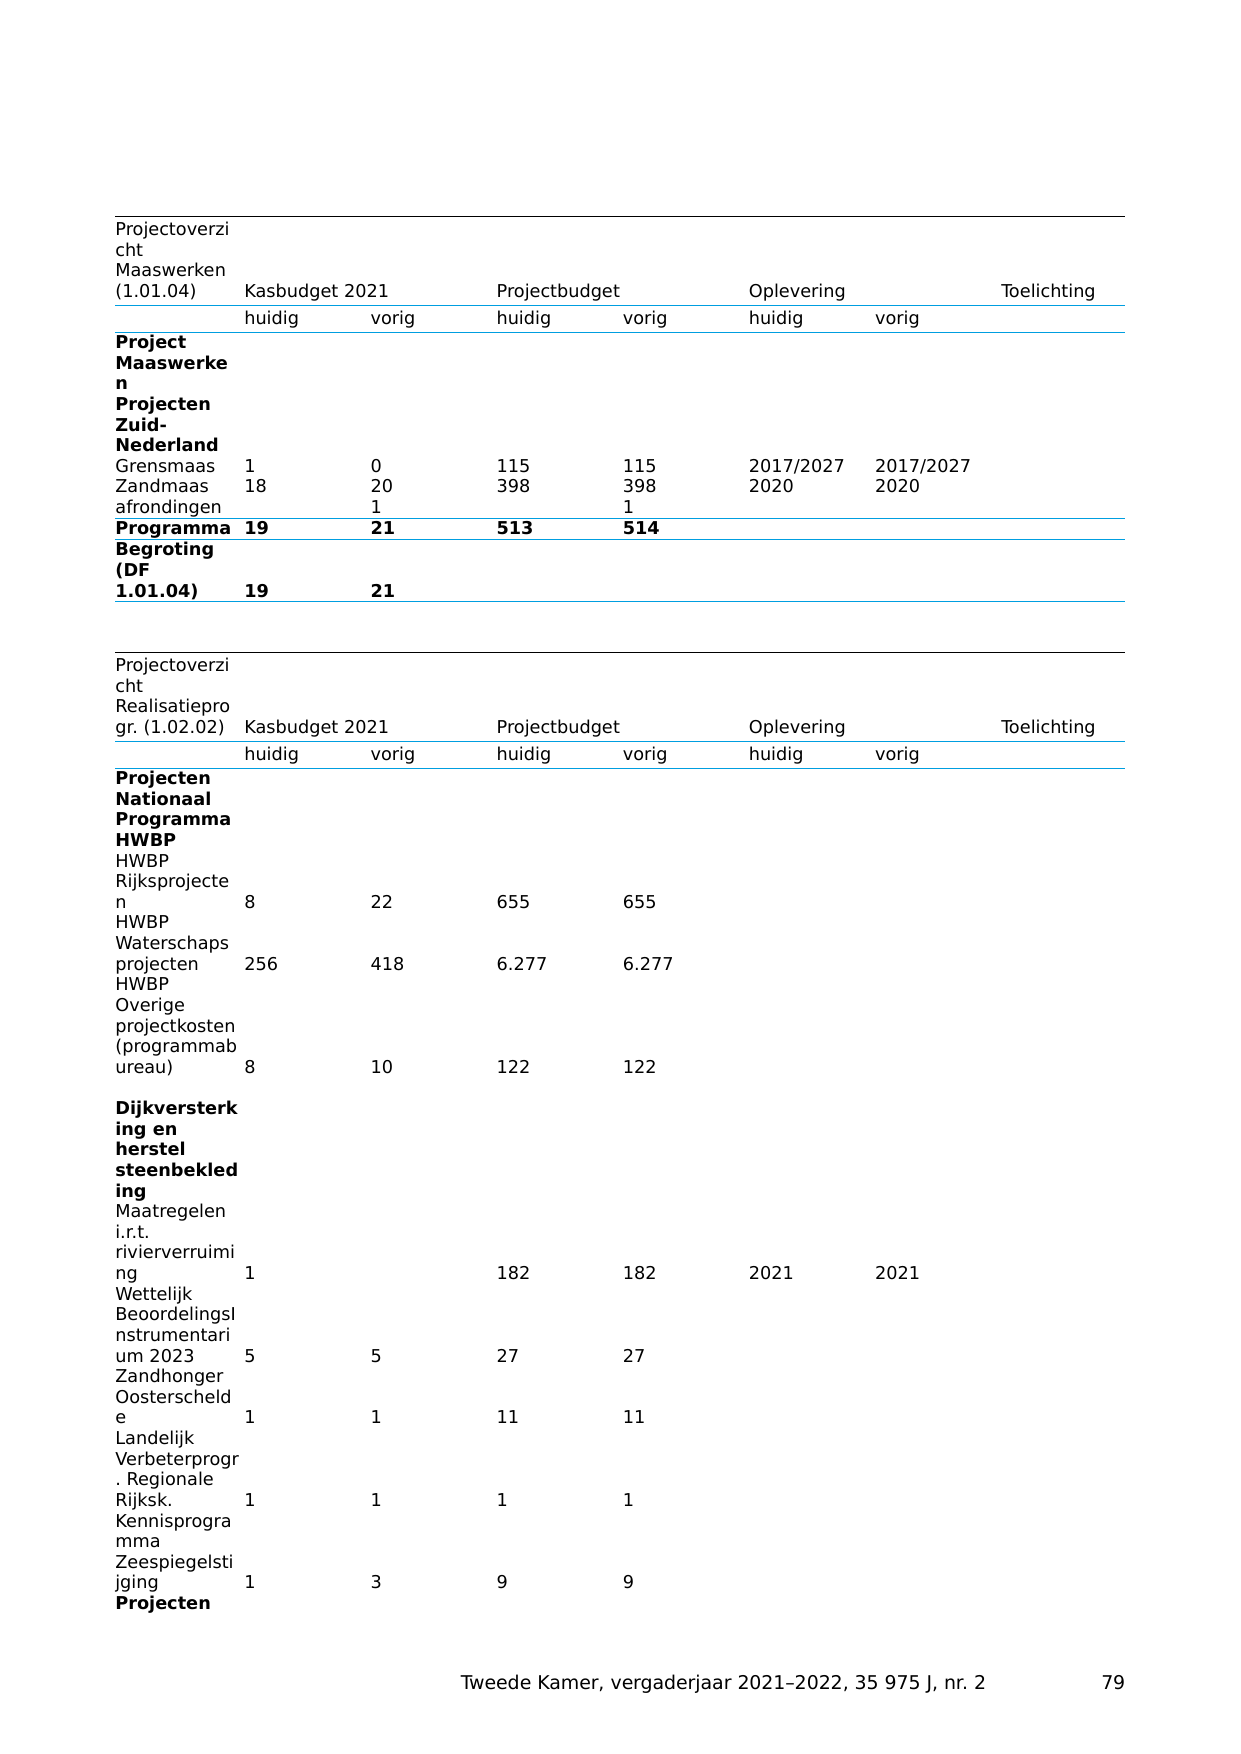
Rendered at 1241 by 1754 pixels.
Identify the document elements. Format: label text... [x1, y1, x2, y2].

table_cell 21 [368, 519, 493, 539]
table_cell [872, 851, 998, 912]
table_cell Maatregelen i.r.t. rivierverruiming [115, 1201, 241, 1284]
table_cell [746, 1511, 872, 1593]
table_cell [241, 1098, 367, 1201]
table_cell 8 [241, 974, 367, 1077]
table_cell [368, 809, 493, 851]
table_cell [872, 519, 998, 539]
table_cell [746, 913, 872, 974]
table_cell huidig [241, 742, 367, 768]
table_cell [115, 306, 241, 332]
table_cell 3 [368, 1511, 493, 1593]
table_cell [746, 851, 872, 912]
table_cell Projectbudget [494, 653, 746, 741]
table_cell [872, 1098, 998, 1201]
table_header Tabel 20 Realisatieprogramma waterveiligheid (bedragen x € 1 miljoen) [115, 627, 1125, 652]
table_cell [241, 394, 367, 456]
table_cell Dijkversterking en herstel steenbekleding [115, 1098, 241, 1201]
table_cell 256 [241, 913, 367, 974]
table_cell 2020 [746, 476, 872, 497]
table_cell [368, 1078, 493, 1098]
table_cell 11 [494, 1366, 620, 1428]
table_cell [746, 333, 872, 394]
table_cell vorig [620, 742, 746, 768]
table_cell [872, 1428, 998, 1511]
table_cell [998, 476, 1125, 497]
table_cell 182 [620, 1201, 746, 1284]
table_cell [998, 394, 1125, 456]
table_cell [368, 1098, 493, 1201]
table_cell huidig [241, 306, 367, 332]
table_cell [368, 1593, 493, 1614]
table_cell [494, 394, 620, 456]
table_cell [872, 333, 998, 394]
table_cell [998, 306, 1125, 332]
table_cell Wettelijk BeoordelingsInstrumentarium 2023 [115, 1284, 241, 1366]
table_cell [998, 497, 1125, 518]
table_cell 2021 [872, 1201, 998, 1284]
table_cell [998, 742, 1125, 768]
table_cell Begroting (DF 1.01.04) [115, 540, 241, 601]
table_cell 1 [368, 1366, 493, 1428]
table_cell [494, 540, 620, 601]
table_cell Oplevering [746, 217, 998, 304]
table_cell [368, 394, 493, 456]
table_cell [494, 1593, 620, 1614]
table_cell 1 [241, 456, 367, 476]
table_cell [998, 769, 1125, 809]
table_cell 2017/2027 [746, 456, 872, 476]
table_cell Programma HWBP [115, 809, 241, 851]
table_cell [998, 519, 1125, 539]
table_cell [998, 851, 1125, 912]
table_cell Kennisprogramma Zeespiegelstijging [115, 1511, 241, 1593]
table_cell [872, 1078, 998, 1098]
table_header Tabel 19 Maaswerken (bedragen x € 1 miljoen) [115, 191, 1125, 216]
table_cell [998, 1366, 1125, 1428]
table_cell [115, 1078, 241, 1098]
table_cell [746, 769, 872, 809]
table_cell [620, 540, 746, 601]
table_cell 18 [241, 476, 367, 497]
table_cell [746, 540, 872, 601]
table_cell [872, 1366, 998, 1428]
table_cell 418 [368, 913, 493, 974]
table_cell 655 [494, 851, 620, 912]
table_cell [241, 769, 367, 809]
table_cell 115 [620, 456, 746, 476]
table_cell [746, 1428, 872, 1511]
table_cell 1 [241, 1428, 367, 1511]
table_cell [872, 913, 998, 974]
table_cell [872, 1284, 998, 1366]
table_cell Kasbudget 2021 [241, 653, 493, 741]
table_cell 20 [368, 476, 493, 497]
table_cell [746, 1098, 872, 1201]
table_cell 1 [620, 1428, 746, 1511]
table_cell HWBP Overige projectkosten (programmabureau) [115, 974, 241, 1077]
table_cell vorig [872, 742, 998, 768]
table_cell [872, 394, 998, 456]
table_cell 2021 [746, 1201, 872, 1284]
table_cell [998, 456, 1125, 476]
table_cell [241, 809, 367, 851]
table_cell 513 [494, 519, 620, 539]
table_cell afrondingen [115, 497, 241, 518]
table_cell 8 [241, 851, 367, 912]
table_cell Landelijk Verbeterprogr. Regionale Rijksk. [115, 1428, 241, 1511]
table_cell [872, 1593, 998, 1614]
table_cell [746, 974, 872, 1077]
table_cell 514 [620, 519, 746, 539]
table_cell 655 [620, 851, 746, 912]
table_cell vorig [872, 306, 998, 332]
table_cell [746, 1593, 872, 1614]
table_cell Projecten Zuid-Nederland [115, 394, 241, 456]
table_cell 19 [241, 519, 367, 539]
table_cell [494, 1098, 620, 1201]
table_cell 6.277 [494, 913, 620, 974]
table_cell [620, 1098, 746, 1201]
table_cell [746, 1284, 872, 1366]
table_cell HWBP Rijksprojecten [115, 851, 241, 912]
table_cell 0 [368, 456, 493, 476]
table_cell [494, 333, 620, 394]
table_cell Programma [115, 519, 241, 539]
table_cell Projectbudget [494, 217, 746, 304]
table_cell 27 [620, 1284, 746, 1366]
table_cell [998, 1428, 1125, 1511]
table_cell [746, 1078, 872, 1098]
table_cell Grensmaas [115, 456, 241, 476]
table_cell Zandmaas [115, 476, 241, 497]
table_cell [368, 1201, 493, 1284]
table_cell Project Maaswerken [115, 333, 241, 394]
table_cell Toelichting [998, 217, 1125, 304]
table_cell [872, 540, 998, 601]
table_cell HWBP Waterschapsprojecten [115, 913, 241, 974]
table_cell [115, 742, 241, 768]
table_cell 1 [368, 1428, 493, 1511]
table_cell [494, 769, 620, 809]
table_cell [998, 1284, 1125, 1366]
table_cell 11 [620, 1366, 746, 1428]
table_cell vorig [620, 306, 746, 332]
table_cell 398 [620, 476, 746, 497]
table_cell Toelichting [998, 653, 1125, 741]
table_cell [998, 1098, 1125, 1201]
table_cell Kasbudget 2021 [241, 217, 493, 304]
table_cell 182 [494, 1201, 620, 1284]
table_cell [998, 913, 1125, 974]
table_cell Projecten Nationaal [115, 769, 241, 809]
table_cell 122 [494, 974, 620, 1077]
table_cell [620, 769, 746, 809]
table_cell Projectoverzicht Maaswerken (1.01.04) [115, 217, 241, 304]
table_cell [998, 1078, 1125, 1098]
table_cell 9 [620, 1511, 746, 1593]
table_cell [998, 540, 1125, 601]
table_cell [998, 1201, 1125, 1284]
table_cell [368, 769, 493, 809]
table_cell [241, 497, 367, 518]
table_cell [746, 519, 872, 539]
table_cell [620, 1078, 746, 1098]
table_cell [746, 497, 872, 518]
table_cell [620, 394, 746, 456]
table_cell [241, 333, 367, 394]
table_cell [872, 809, 998, 851]
table_cell 115 [494, 456, 620, 476]
table_cell 1 [620, 497, 746, 518]
table_cell 9 [494, 1511, 620, 1593]
table_cell [620, 1593, 746, 1614]
table_cell 1 [241, 1201, 367, 1284]
table_cell [998, 1593, 1125, 1614]
table_cell huidig [746, 306, 872, 332]
table_cell Oplevering [746, 653, 998, 741]
table_cell [998, 333, 1125, 394]
table_cell vorig [368, 742, 493, 768]
table_cell 1 [241, 1366, 367, 1428]
table_cell 2017/2027 [872, 456, 998, 476]
table_cell [872, 769, 998, 809]
table_cell 5 [368, 1284, 493, 1366]
table_cell huidig [494, 306, 620, 332]
table_cell 21 [368, 540, 493, 601]
table_cell [620, 809, 746, 851]
table_cell 22 [368, 851, 493, 912]
table_cell huidig [746, 742, 872, 768]
table_cell [998, 974, 1125, 1077]
table_cell 2020 [872, 476, 998, 497]
table_cell 1 [368, 497, 493, 518]
table_cell [998, 1511, 1125, 1593]
table_cell [746, 809, 872, 851]
table_cell 6.277 [620, 913, 746, 974]
table_cell Projecten [115, 1593, 241, 1614]
table_cell [746, 1366, 872, 1428]
table_cell Zandhonger Oosterschelde [115, 1366, 241, 1428]
table_cell [494, 497, 620, 518]
table_cell [998, 809, 1125, 851]
table_cell [620, 333, 746, 394]
table_cell [368, 333, 493, 394]
table_cell vorig [368, 306, 493, 332]
table_cell 1 [494, 1428, 620, 1511]
table_cell Projectoverzicht Realisatieprogr. (1.02.02) [115, 653, 241, 741]
table_cell 5 [241, 1284, 367, 1366]
table_cell huidig [494, 742, 620, 768]
table_cell 10 [368, 974, 493, 1077]
table_cell [872, 497, 998, 518]
table_cell [241, 1593, 367, 1614]
table_cell [746, 394, 872, 456]
table_cell 1 [241, 1511, 367, 1593]
table_cell [872, 974, 998, 1077]
table_cell [872, 1511, 998, 1593]
table_cell 398 [494, 476, 620, 497]
table_cell 19 [241, 540, 367, 601]
table_cell [494, 1078, 620, 1098]
table_cell 27 [494, 1284, 620, 1366]
table_cell [494, 809, 620, 851]
table_cell [241, 1078, 367, 1098]
table_cell 122 [620, 974, 746, 1077]
